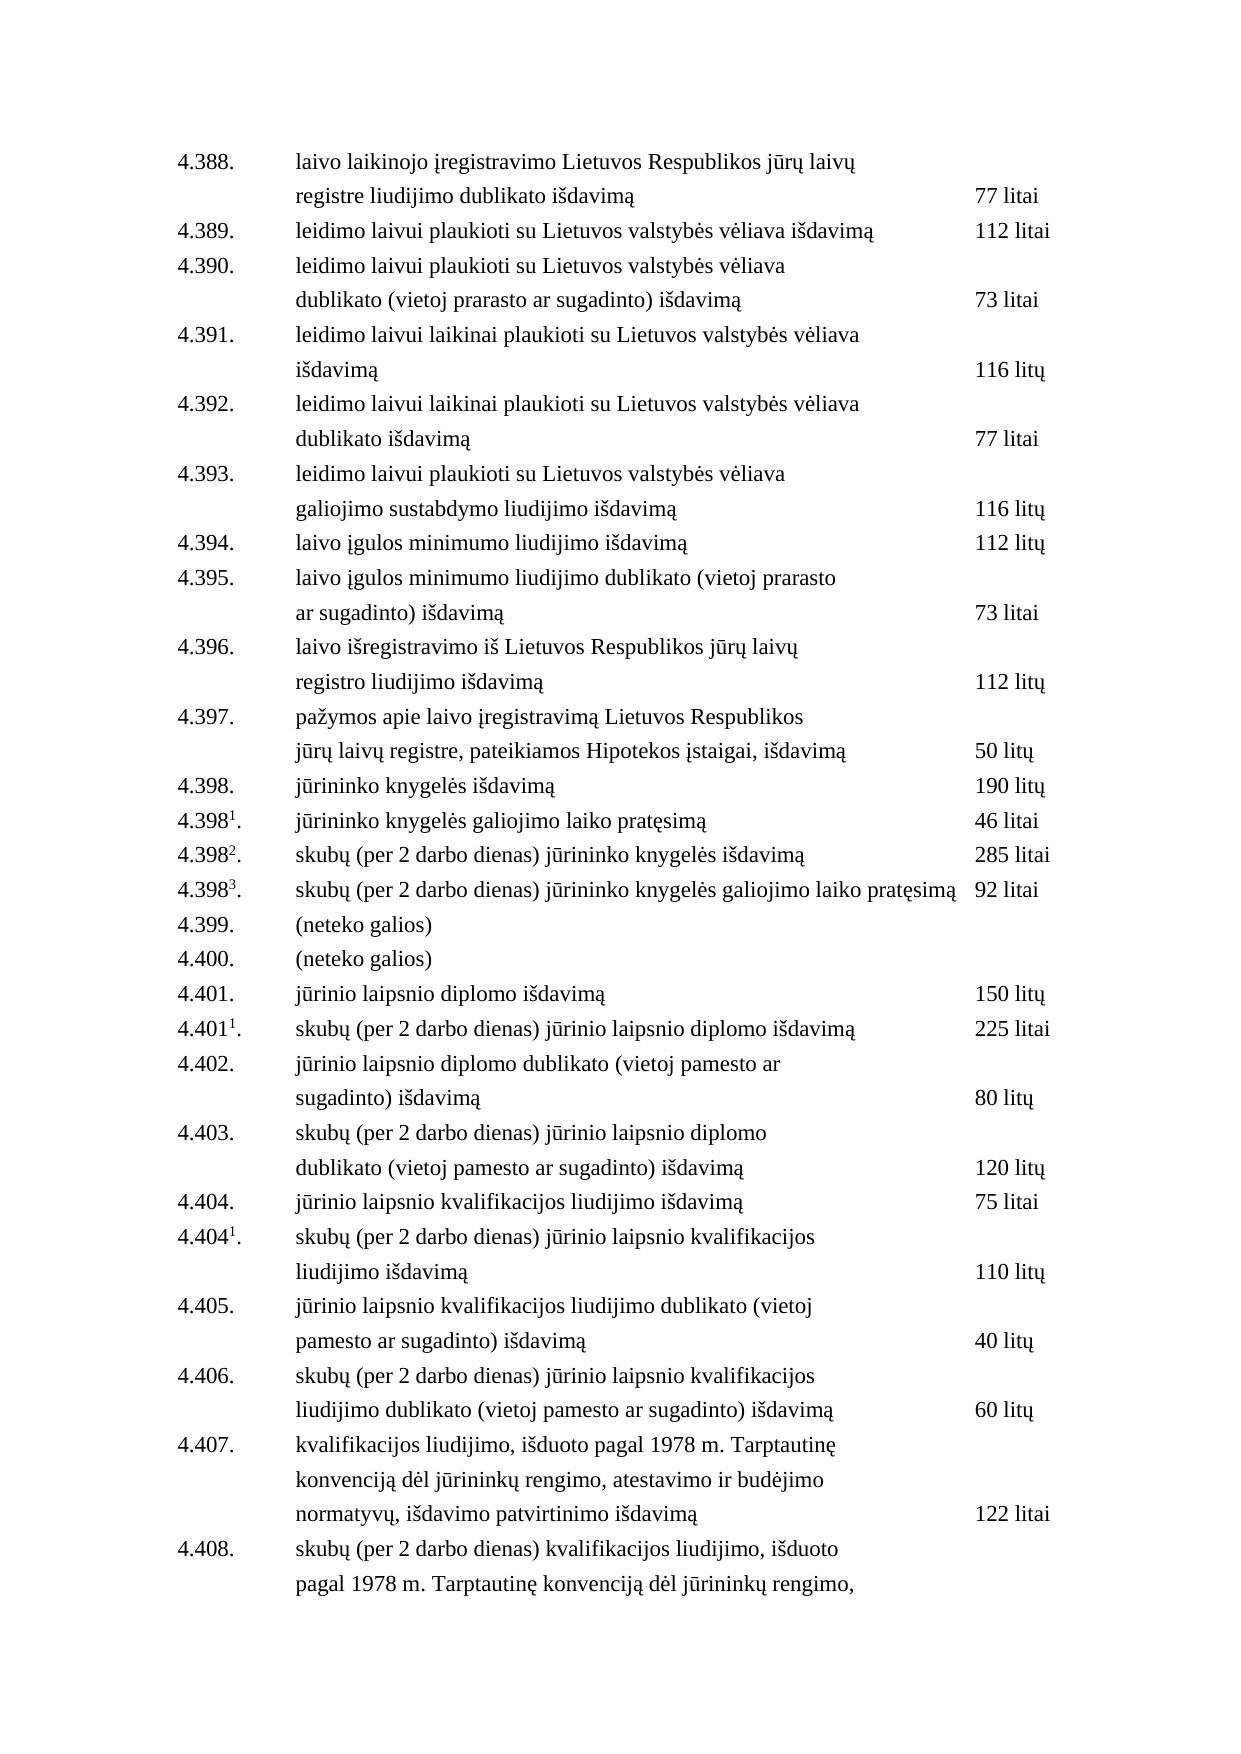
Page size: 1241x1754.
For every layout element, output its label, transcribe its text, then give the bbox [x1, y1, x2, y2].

text 4.407. kvalifikacijos liudijimo, išduoto pagal 1978 m. Tarptautinę [177, 1431, 1122, 1457]
text sugadinto) išdavimą 80 litų [177, 1084, 1122, 1111]
text dublikato išdavimą 77 litai [177, 425, 1122, 452]
text pagal 1978 m. Tarptautinę konvenciją dėl jūrininkų rengimo, [177, 1570, 1122, 1596]
text registre liudijimo dublikato išdavimą 77 litai [177, 182, 1122, 209]
text 4.393. leidimo laivui plaukioti su Lietuvos valstybės vėliava [177, 460, 1122, 486]
text dublikato (vietoj pamesto ar sugadinto) išdavimą 120 litų [177, 1154, 1122, 1180]
text galiojimo sustabdymo liudijimo išdavimą 116 litų [177, 494, 1122, 521]
text 4.394. laivo įgulos minimumo liudijimo išdavimą 112 litų [177, 529, 1122, 556]
text 4.4011. skubų (per 2 darbo dienas) jūrinio laipsnio diplomo išdavimą 225 litai [177, 1015, 1122, 1041]
text 4.389. leidimo laivui plaukioti su Lietuvos valstybės vėliava išdavimą 112 litai [177, 217, 1122, 243]
text registro liudijimo išdavimą 112 litų [177, 668, 1122, 694]
text 4.400. (neteko galios) [177, 946, 1122, 972]
text jūrų laivų registre, pateikiamos Hipotekos įstaigai, išdavimą 50 litų [177, 737, 1122, 764]
text liudijimo išdavimą 110 litų [177, 1258, 1122, 1284]
text konvenciją dėl jūrininkų rengimo, atestavimo ir budėjimo [177, 1466, 1122, 1492]
text 4.402. jūrinio laipsnio diplomo dublikato (vietoj pamesto ar [177, 1049, 1122, 1076]
text 4.398. jūrininko knygelės išdavimą 190 litų [177, 772, 1122, 798]
text 4.391. leidimo laivui laikinai plaukioti su Lietuvos valstybės vėliava [177, 321, 1122, 347]
text 4.390. leidimo laivui plaukioti su Lietuvos valstybės vėliava [177, 252, 1122, 278]
text 4.4041. skubų (per 2 darbo dienas) jūrinio laipsnio kvalifikacijos [177, 1223, 1122, 1249]
text normatyvų, išdavimo patvirtinimo išdavimą 122 litai [177, 1501, 1122, 1527]
text 4.406. skubų (per 2 darbo dienas) jūrinio laipsnio kvalifikacijos [177, 1362, 1122, 1388]
text 4.395. laivo įgulos minimumo liudijimo dublikato (vietoj prarasto [177, 564, 1122, 590]
text 4.405. jūrinio laipsnio kvalifikacijos liudijimo dublikato (vietoj [177, 1292, 1122, 1319]
text 4.404. jūrinio laipsnio kvalifikacijos liudijimo išdavimą 75 litai [177, 1188, 1122, 1215]
text 4.396. laivo išregistravimo iš Lietuvos Respublikos jūrų laivų [177, 633, 1122, 660]
text 4.397. pažymos apie laivo įregistravimą Lietuvos Respublikos [177, 703, 1122, 729]
text dublikato (vietoj prarasto ar sugadinto) išdavimą 73 litai [177, 286, 1122, 313]
text liudijimo dublikato (vietoj pamesto ar sugadinto) išdavimą 60 litų [177, 1396, 1122, 1423]
text 4.388. laivo laikinojo įregistravimo Lietuvos Respublikos jūrų laivų [177, 148, 1122, 174]
text 4.3983. skubų (per 2 darbo dienas) jūrininko knygelės galiojimo laiko pratęsimą 92 litai [177, 876, 1122, 902]
text 4.401. jūrinio laipsnio diplomo išdavimą 150 litų [177, 980, 1122, 1007]
text 4.403. skubų (per 2 darbo dienas) jūrinio laipsnio diplomo [177, 1119, 1122, 1145]
text išdavimą 116 litų [177, 356, 1122, 382]
text ar sugadinto) išdavimą 73 litai [177, 599, 1122, 625]
text 4.3982. skubų (per 2 darbo dienas) jūrininko knygelės išdavimą 285 litai [177, 841, 1122, 868]
text 4.3981. jūrininko knygelės galiojimo laiko pratęsimą 46 litai [177, 807, 1122, 833]
text 4.399. (neteko galios) [177, 911, 1122, 937]
text 4.408. skubų (per 2 darbo dienas) kvalifikacijos liudijimo, išduoto [177, 1535, 1122, 1562]
text pamesto ar sugadinto) išdavimą 40 litų [177, 1327, 1122, 1353]
text 4.392. leidimo laivui laikinai plaukioti su Lietuvos valstybės vėliava [177, 391, 1122, 417]
